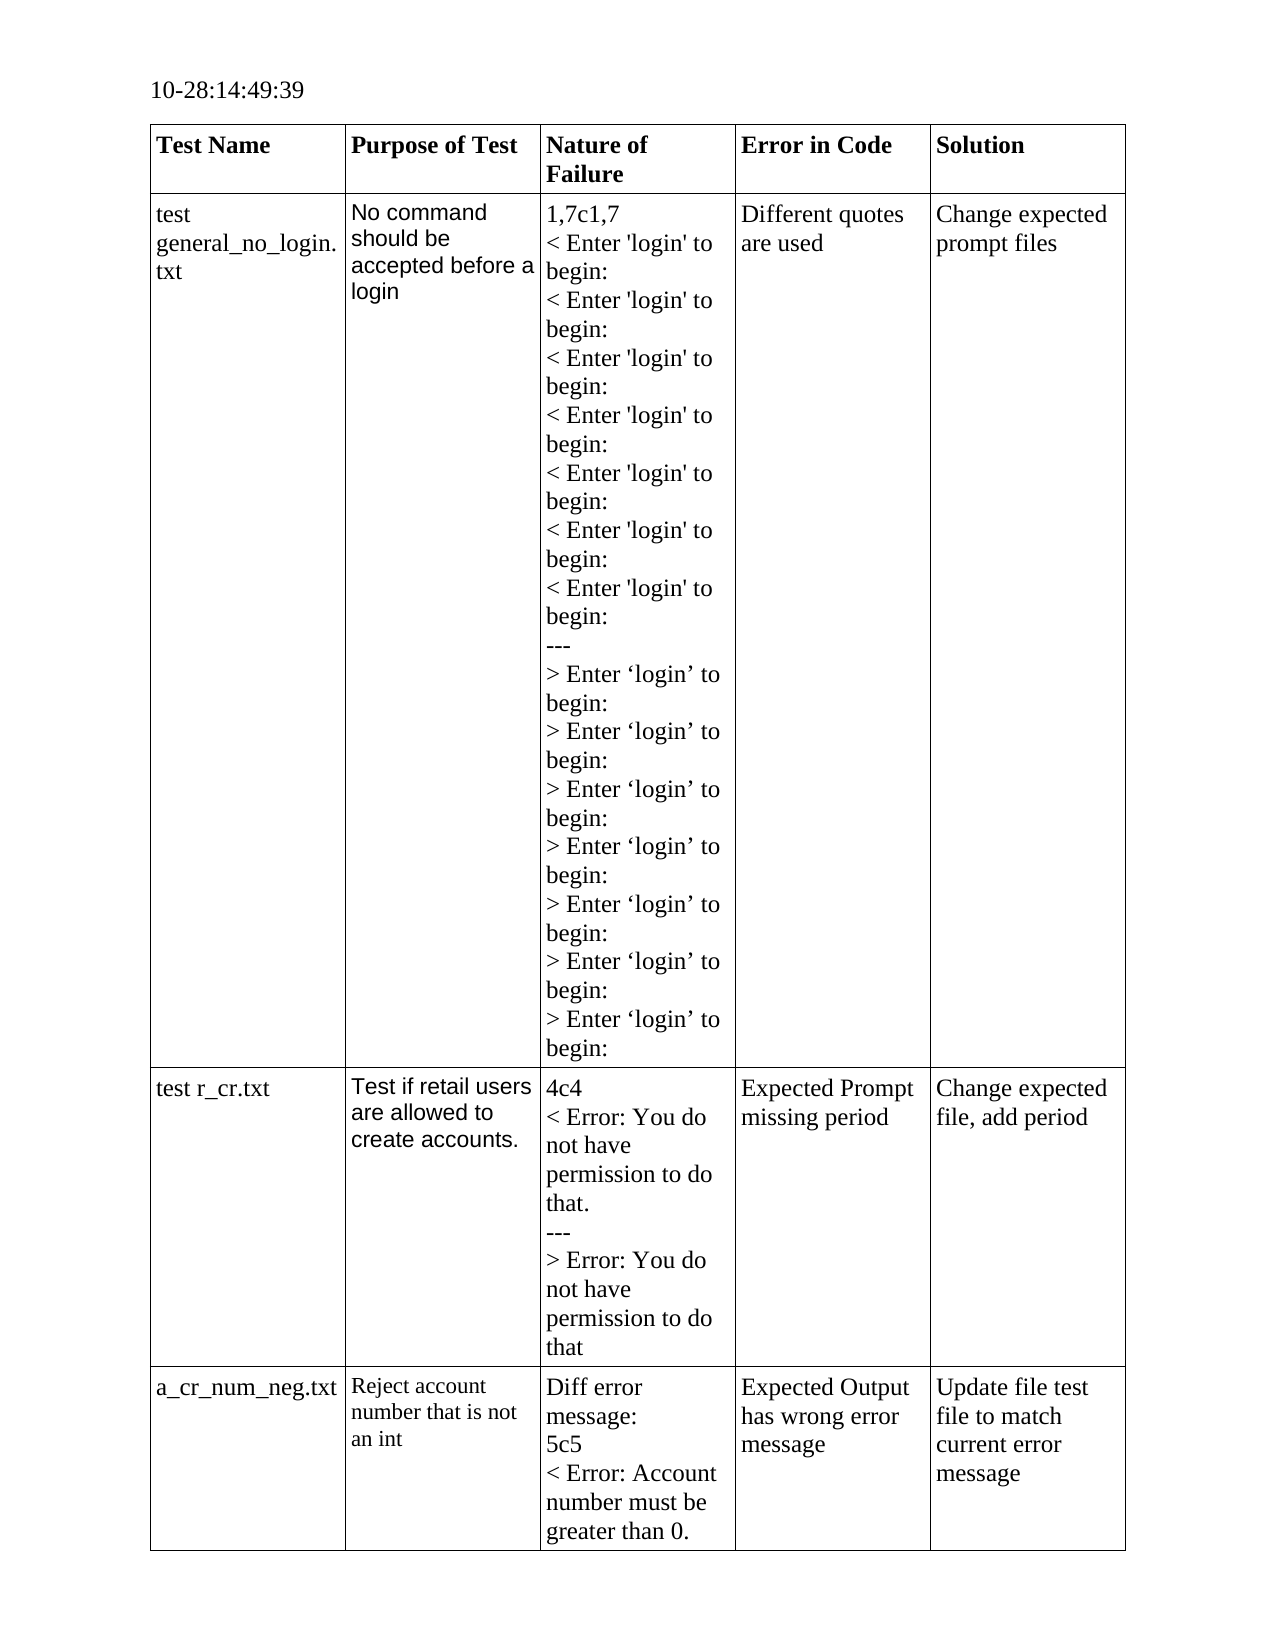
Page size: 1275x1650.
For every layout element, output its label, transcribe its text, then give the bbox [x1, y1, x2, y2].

table_header Nature of Failure [541, 125, 735, 193]
table_cell Change expected prompt files [931, 194, 1125, 1067]
table_cell Change expected file, add period [931, 1068, 1125, 1366]
table_header Solution [931, 125, 1125, 193]
table_cell a_cr_num_neg.txt [151, 1367, 345, 1550]
table_cell test r_cr.txt [151, 1068, 345, 1366]
table_cell Diff error message: 5c5 < Error: Account number must be greater than 0. [541, 1367, 735, 1550]
text 10-28:14:49:39 [150, 75, 1125, 104]
table_header Test Name [151, 125, 345, 193]
table_cell 1,7c1,7 < Enter 'login' to begin: < Enter 'login' to begin: < Enter 'login' to begin: < Enter 'login' to begin: < Enter 'login' to begin: < Enter 'login' to begin: < Enter 'login' to begin: --- > Enter ‘login’ to begin: > Enter ‘login’ to begin: > Enter ‘login’ to begin: > Enter ‘login’ to begin: > Enter ‘login’ to begin: > Enter ‘login’ to begin: > Enter ‘login’ to begin: [541, 194, 735, 1067]
table_cell Expected Prompt missing period [736, 1068, 930, 1366]
table_header Error in Code [736, 125, 930, 193]
table_cell Test if retail users are allowed to create accounts. [346, 1068, 540, 1366]
table_header Purpose of Test [346, 125, 540, 193]
table_cell 4c4 < Error: You do not have permission to do that. --- > Error: You do not have permission to do that [541, 1068, 735, 1366]
table_cell Expected Output has wrong error message [736, 1367, 930, 1550]
table_cell No command should be accepted before a login [346, 194, 540, 1067]
table_cell Different quotes are used [736, 194, 930, 1067]
table_cell Reject account number that is not an int [346, 1367, 540, 1550]
table_cell test general_no_login.txt [151, 194, 345, 1067]
table_cell Update file test file to match current error message [931, 1367, 1125, 1550]
